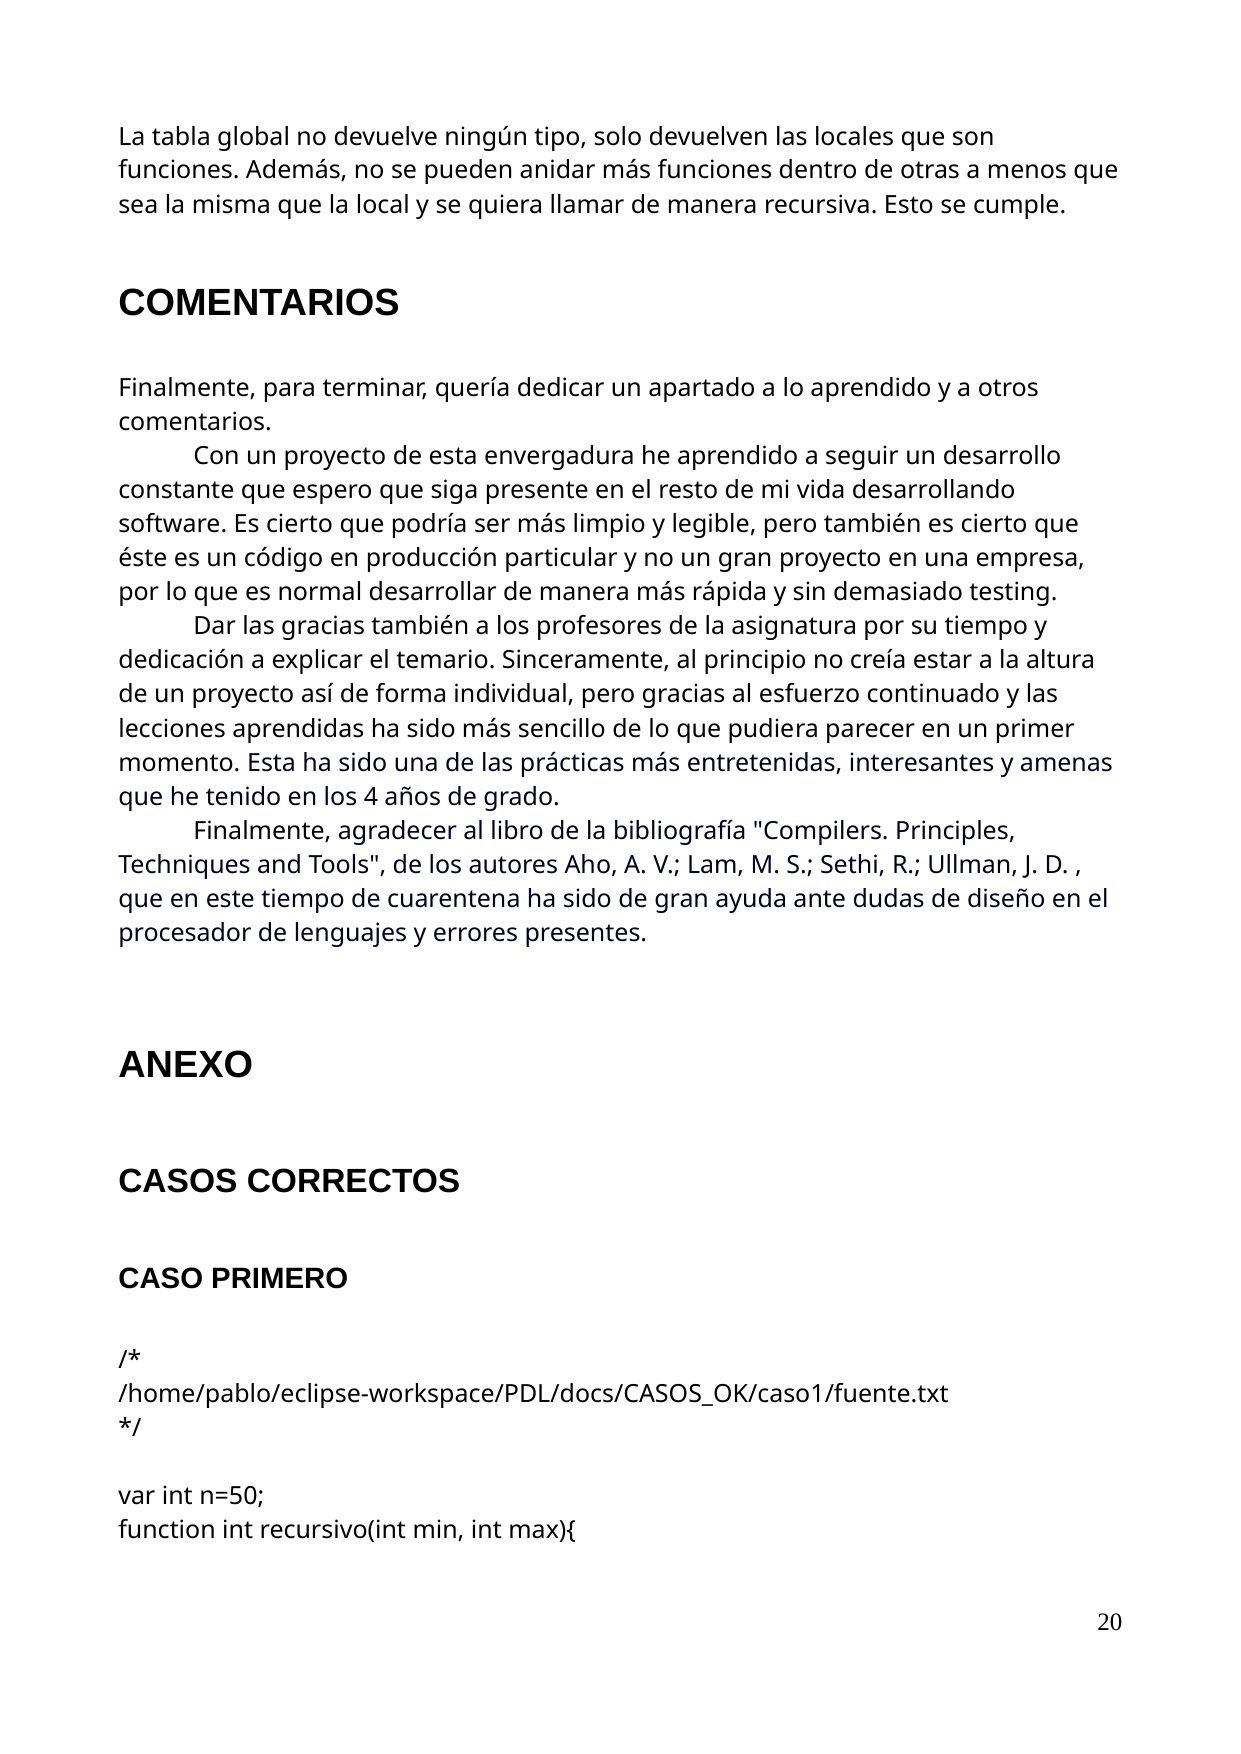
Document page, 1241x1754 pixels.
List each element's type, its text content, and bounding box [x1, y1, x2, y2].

subtitle ANEXO [118, 1042, 1122, 1085]
subtitle CASO PRIMERO [118, 1261, 1122, 1295]
text Con un proyecto de esta envergadura he aprendido a seguir un desarrollo constante que espero que siga presente en el resto de mi vida desarrollando software. Es cierto que podría ser más limpio y legible, pero también es cierto que éste es un código en producción particular y no un gran proyecto en una empresa, por lo que es normal desarrollar de manera más rápida y sin demasiado testing. [118, 438, 1122, 608]
text /* [118, 1341, 1122, 1376]
subtitle COMENTARIOS [118, 279, 1122, 323]
text var int n=50; [118, 1478, 1122, 1512]
text Dar las gracias también a los profesores de la asignatura por su tiempo y dedicación a explicar el temario. Sinceramente, al principio no creía estar a la altura de un proyecto así de forma individual, pero gracias al esfuerzo continuado y las lecciones aprendidas ha sido más sencillo de lo que pudiera parecer en un primer momento. Esta ha sido una de las prácticas más entretenidas, interesantes y amenas que he tenido en los 4 años de grado. [118, 608, 1122, 812]
text Finalmente, para terminar, quería dedicar un apartado a lo aprendido y a otros comentarios. [118, 369, 1122, 438]
text */ [118, 1409, 1122, 1444]
text function int recursivo(int min, int max){ [118, 1512, 1122, 1546]
text La tabla global no devuelve ningún tipo, solo devuelven las locales que son funciones. Además, no se pueden anidar más funciones dentro de otras a menos que sea la misma que la local y se quiera llamar de manera recursiva. Esto se cumple. [118, 118, 1122, 220]
text /home/pablo/eclipse-workspace/PDL/docs/CASOS_OK/caso1/fuente.txt [118, 1376, 1122, 1409]
text Finalmente, agradecer al libro de la bibliografía "Compilers. Principles, Techniques and Tools", de los autores Aho, A. V.; Lam, M. S.; Sethi, R.; Ullman, J. D. , que en este tiempo de cuarentena ha sido de gran ayuda ante dudas de diseño en el procesador de lenguajes y errores presentes. [118, 812, 1122, 949]
subtitle CASOS CORRECTOS [118, 1161, 1122, 1200]
